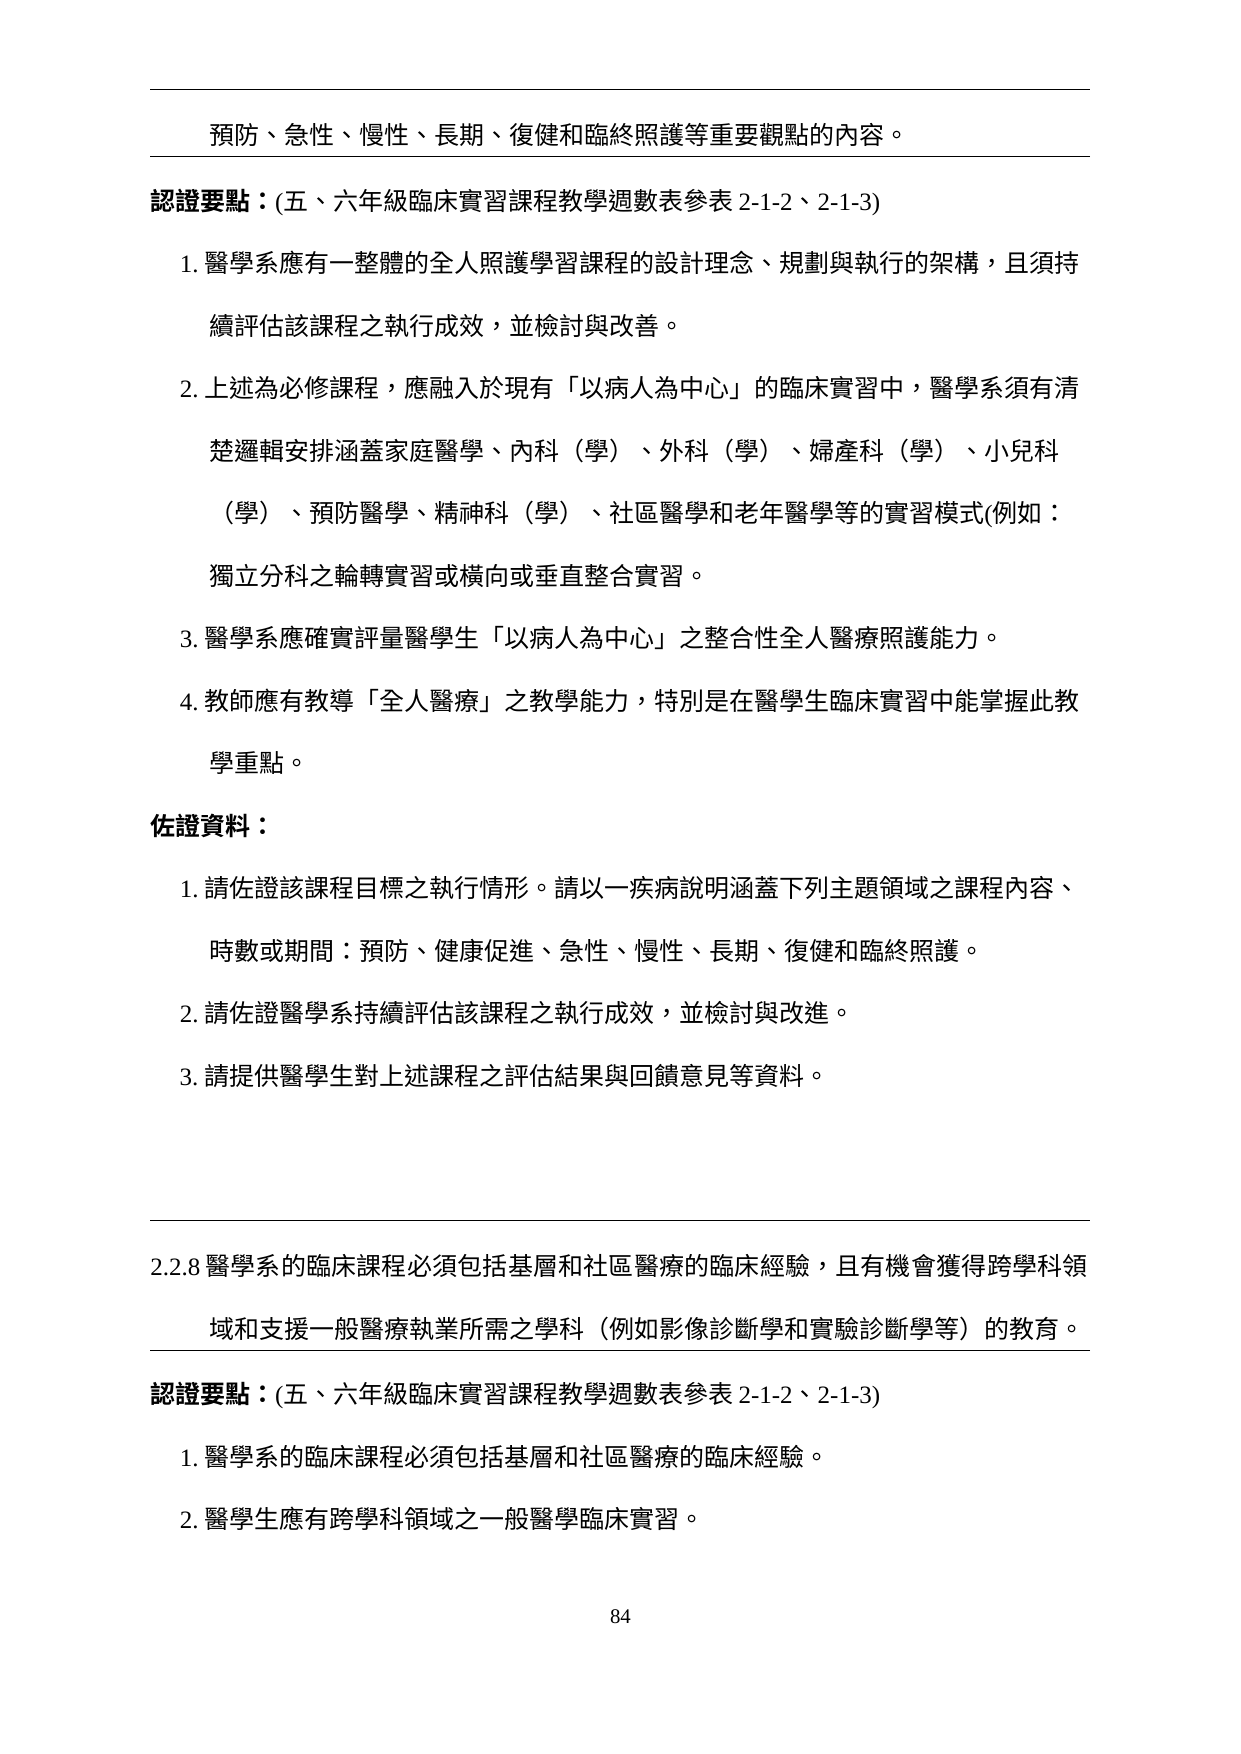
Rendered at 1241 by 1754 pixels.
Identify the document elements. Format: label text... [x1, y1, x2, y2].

list 醫學生應有跨學科領域之一般醫學臨床實習。 [179, 1476, 1090, 1539]
text 2.2.8醫學系的臨床課程必須包括基層和社區醫療的臨床經驗，且有機會獲得跨學科領域和支援一般醫療執業所需之學科（例如影像診斷學和實驗診斷學等）的教育。 [150, 1221, 1090, 1350]
text 認證要點：(五、六年級臨床實習課程教學週數表參表2-1-2、2-1-3) [150, 157, 1090, 220]
list 醫學系應確實評量醫學生「以病人為中心」之整合性全人醫療照護能力。 [179, 595, 1090, 657]
list 教師應有教導「全人醫療」之教學能力，特別是在醫學生臨床實習中能掌握此教學重點。 [179, 657, 1090, 782]
text 佐證資料： [150, 782, 1090, 845]
text 3. 請提供醫學生對上述課程之評估結果與回饋意見等資料。 [179, 1032, 1090, 1095]
list 醫學系應有一整體的全人照護學習課程的設計理念、規劃與執行的架構，且須持續評估該課程之執行成效，並檢討與改善。 [179, 220, 1090, 345]
text 預防、急性、慢性、長期、復健和臨終照護等重要觀點的內容。 [150, 90, 1090, 156]
list 請佐證該課程目標之執行情形。請以一疾病說明涵蓋下列主題領域之課程內容、時數或期間：預防、健康促進、急性、慢性、長期、復健和臨終照護。 [179, 845, 1090, 970]
list 醫學系的臨床課程必須包括基層和社區醫療的臨床經驗。 [179, 1414, 1090, 1476]
text 認證要點：(五、六年級臨床實習課程教學週數表參表2-1-2、2-1-3) [150, 1351, 1090, 1414]
list 請佐證醫學系持續評估該課程之執行成效，並檢討與改進。 [179, 970, 1090, 1032]
list 上述為必修課程，應融入於現有「以病人為中心」的臨床實習中，醫學系須有清楚邏輯安排涵蓋家庭醫學、內科（學）、外科（學）、婦產科（學）、小兒科（學）、預防醫學、精神科（學）、社區醫學和老年醫學等的實習模式(例如：獨立分科之輪轉實習或橫向或垂直整合實習。 [179, 345, 1090, 595]
